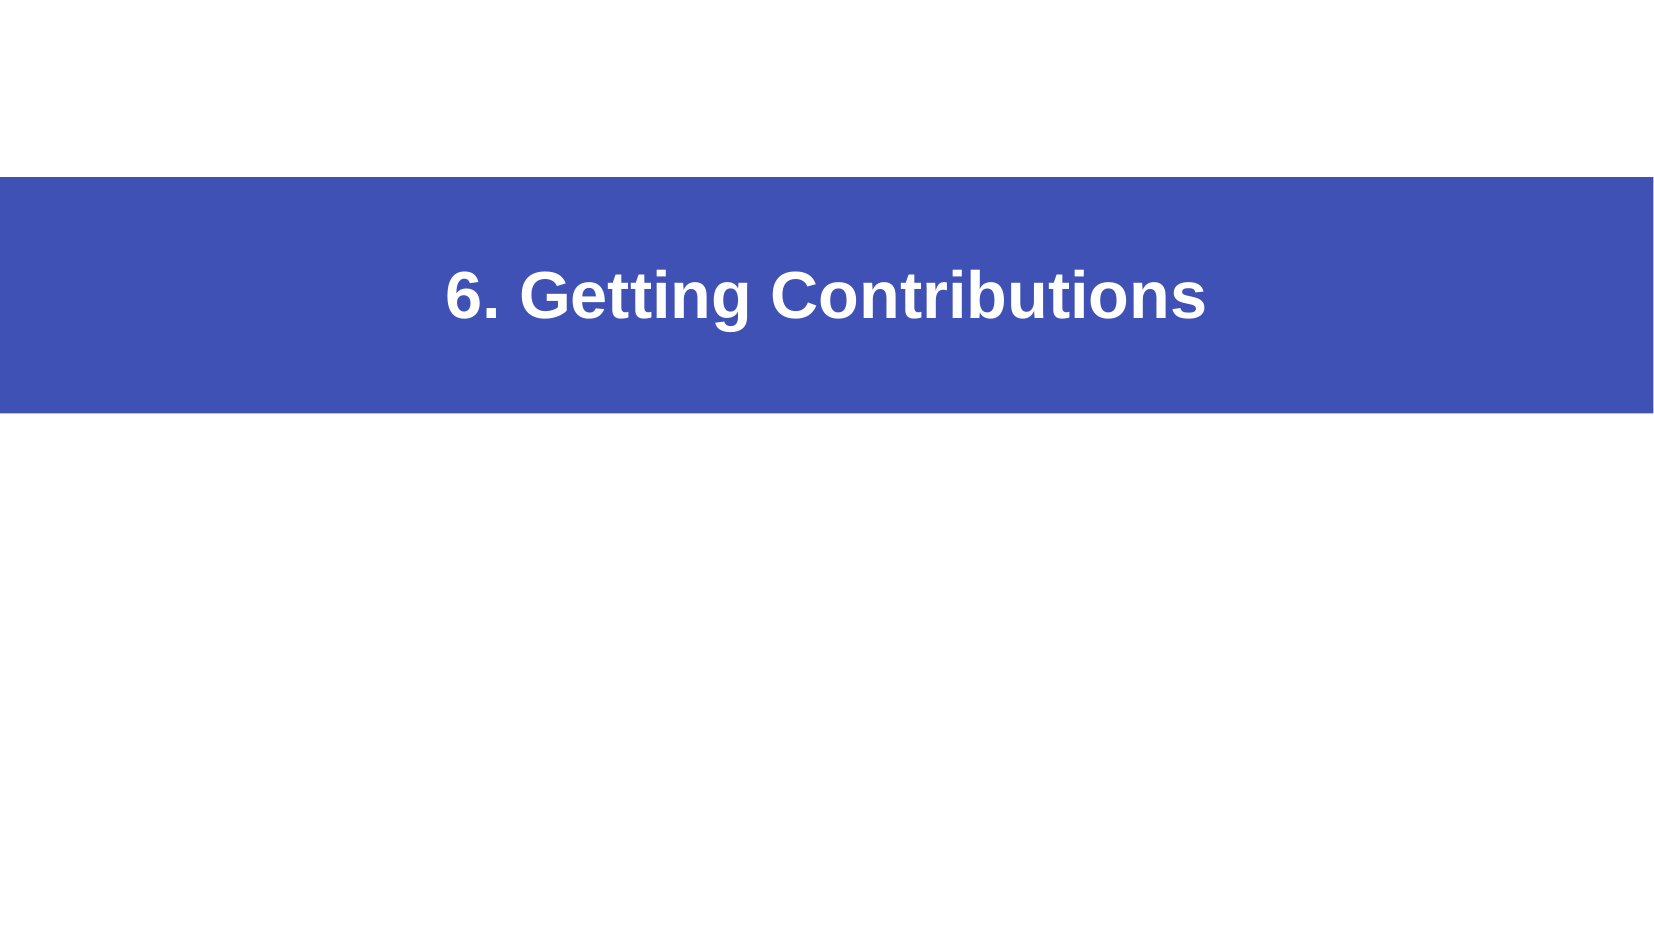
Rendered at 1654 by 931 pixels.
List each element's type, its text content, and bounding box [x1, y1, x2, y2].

title 6. Getting Contributions [0, 177, 1654, 414]
